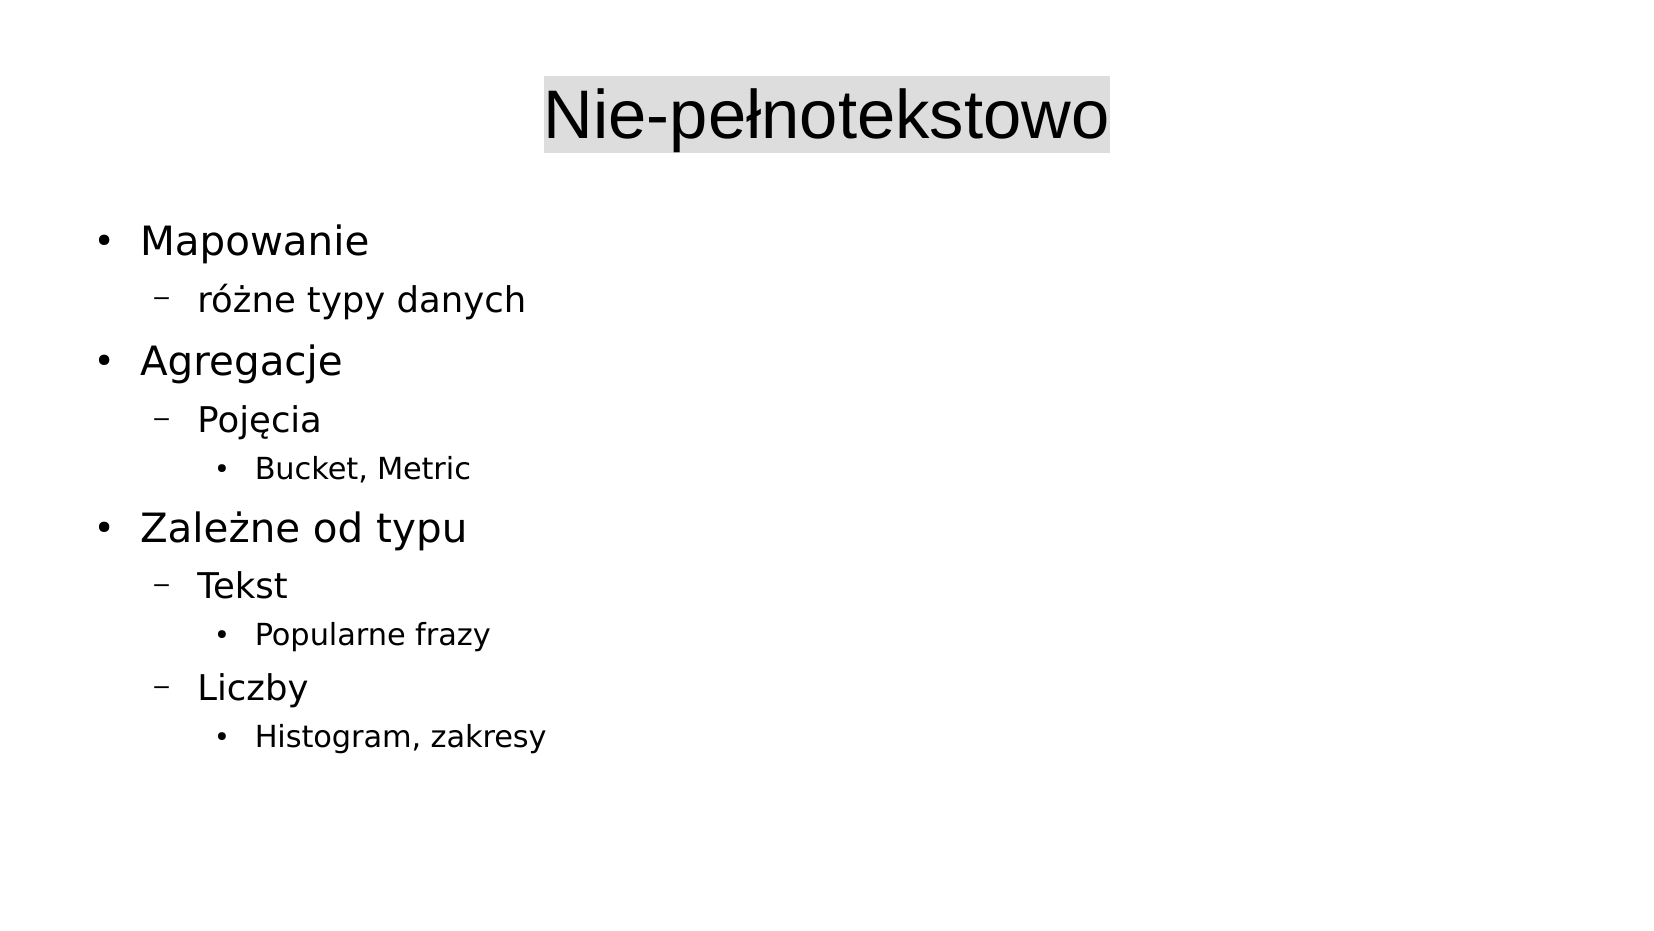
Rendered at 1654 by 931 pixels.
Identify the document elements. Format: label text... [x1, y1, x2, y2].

list Mapowanie różne typy danych Agregacje Pojęcia Bucket, Metric Zależne od typu Tekst Popularne frazy Liczby Histogram, zakresy [82, 217, 1571, 758]
title Nie-pełnotekstowo [82, 37, 1571, 193]
